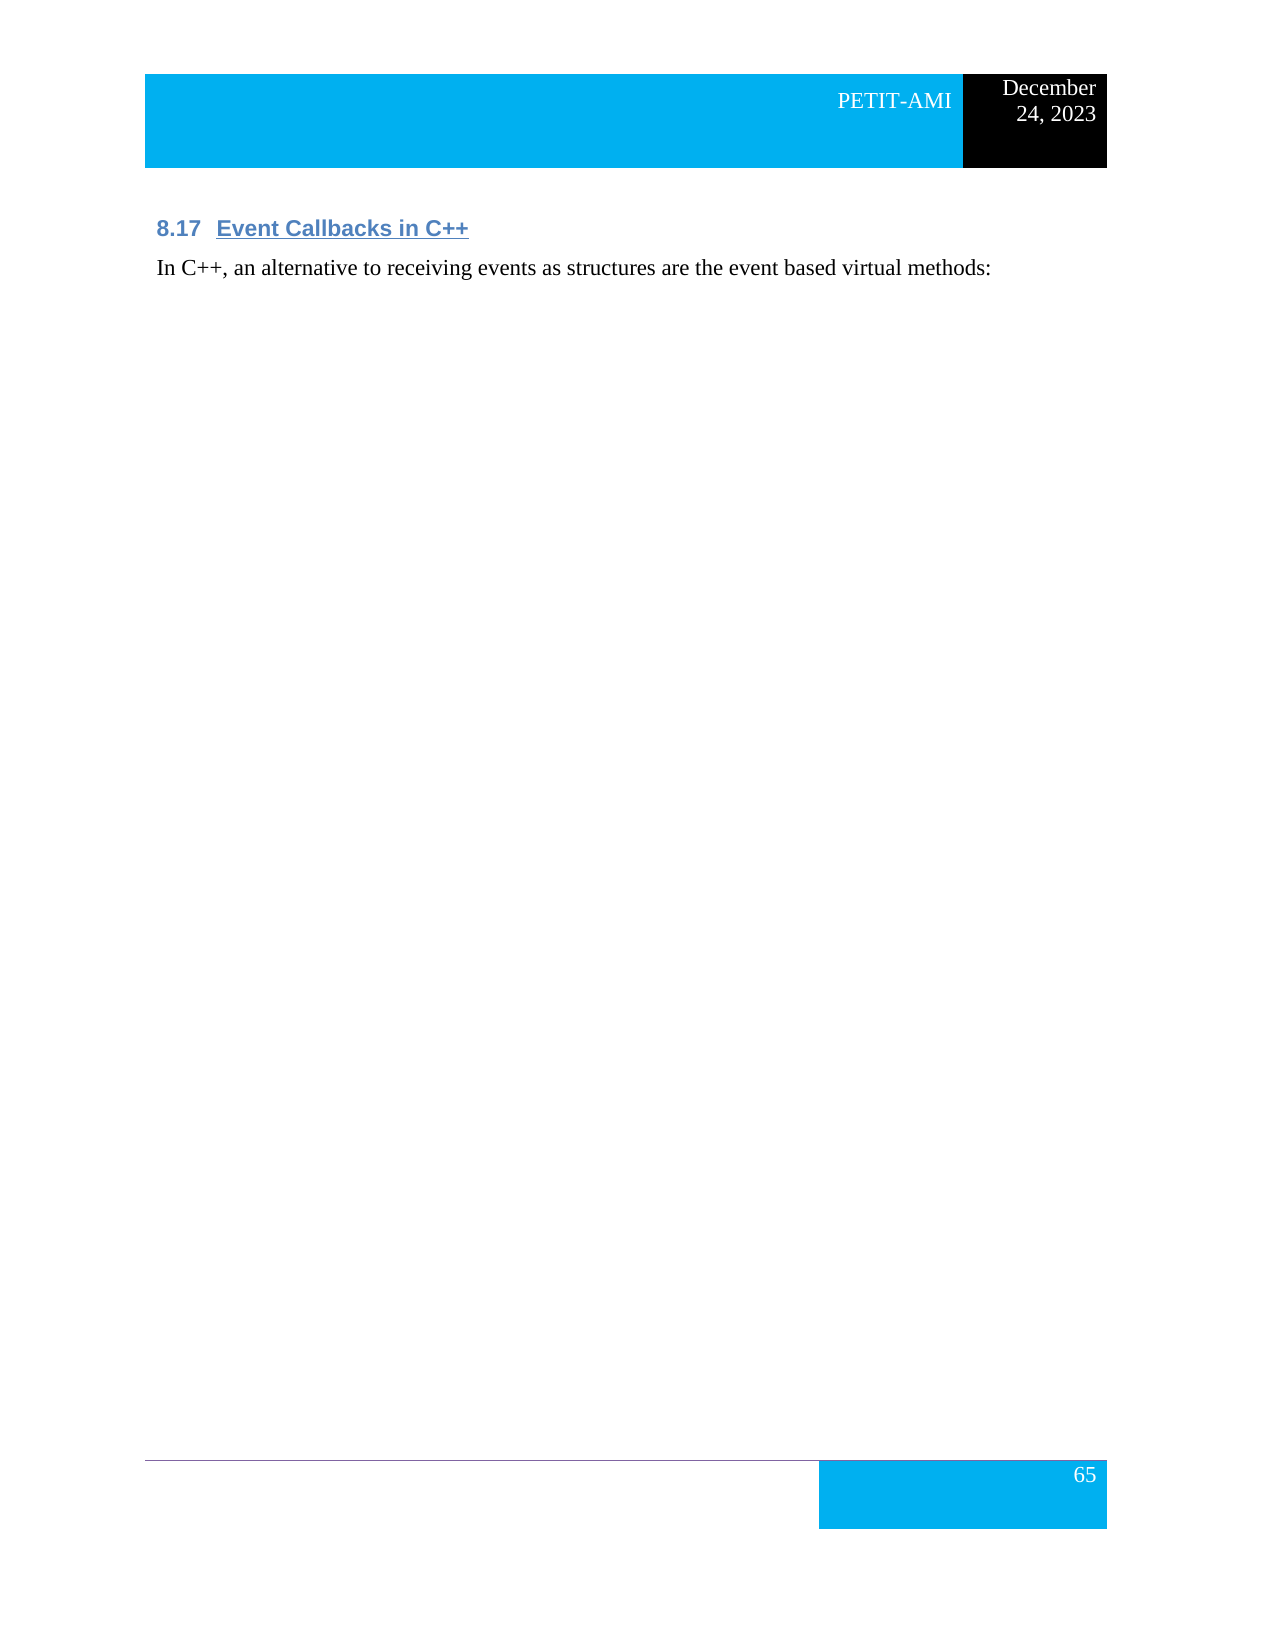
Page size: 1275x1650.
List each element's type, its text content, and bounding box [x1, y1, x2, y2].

text In C++, an alternative to receiving events as structures are the event based virtual methods: [156, 254, 1118, 281]
subtitle Event Callbacks in C++ [156, 215, 1118, 242]
